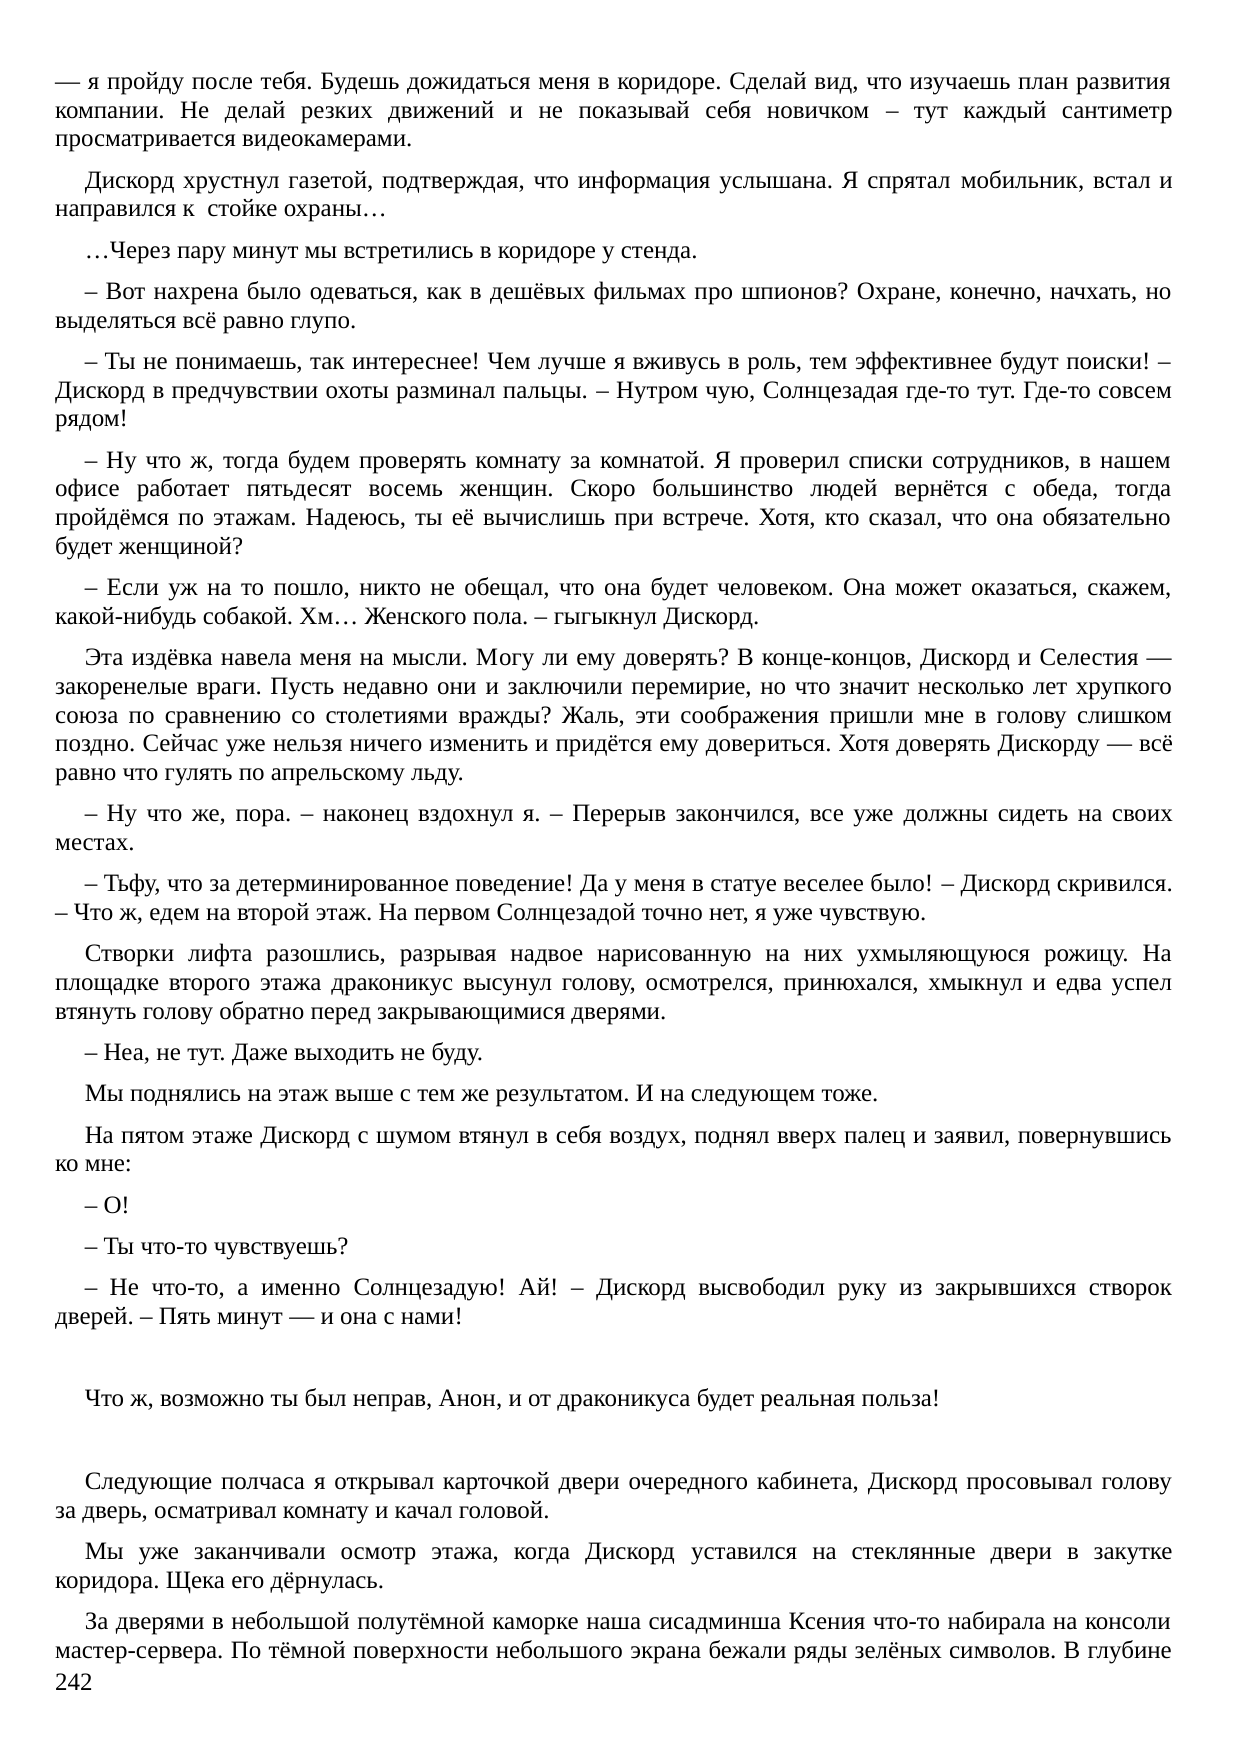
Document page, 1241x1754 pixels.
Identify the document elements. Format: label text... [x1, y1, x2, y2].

text Створки лифта разошлись, разрывая надвое нарисованную на них ухмыляющуюся рожицу. На площадке второго этажа драконикус высунул голову, осмотрелся, принюхался, хмыкнул и едва успел втянуть голову обратно перед закрывающимися дверями. [55, 938, 1173, 1025]
text – Ну что же, пора. – наконец вздохнул я. – Перерыв закончился, все уже должны сидеть на своих местах. [55, 798, 1173, 856]
text …Через пару минут мы встретились в коридоре у стенда. [55, 235, 1173, 263]
text — я пройду после тебя. Будешь дожидаться меня в коридоре. Сделай вид, что изучаешь план развития компании. Не делай резких движений и не показывай себя новичком – тут каждый сантиметр просматривается видеокамерами. [55, 66, 1173, 152]
text За дверями в небольшой полутёмной каморке наша сисадминша Ксения что-то набирала на консоли мастер-сервера. По тёмной поверхности небольшого экрана бежали ряды зелёных символов. В глубине [55, 1606, 1173, 1663]
text – О! [55, 1190, 1173, 1218]
text Эта издёвка навела меня на мысли. Могу ли ему доверять? В конце-концов, Дискорд и Селестия — закоренелые враги. Пусть недавно они и заключили перемирие, но что значит несколько лет хрупкого союза по сравнению со столетиями вражды? Жаль, эти соображения пришли мне в голову слишком поздно. Сейчас уже нельзя ничего изменить и придётся ему довериться. Хотя доверять Дискорду — всё равно что гулять по апрельскому льду. [55, 642, 1173, 786]
text Что ж, возможно ты был неправ, Анон, и от драконикуса будет реальная польза! [55, 1383, 1173, 1412]
text – Вот нахрена было одеваться, как в дешёвых фильмах про шпионов? Охране, конечно, начхать, но выделяться всё равно глупо. [55, 276, 1173, 333]
text Мы поднялись на этаж выше с тем же результатом. И на следующем тоже. [55, 1078, 1173, 1107]
text – Не что-то, а именно Солнцезадую! Ай! – Дискорд высвободил руку из закрывшихся створок дверей. – Пять минут — и она с нами! [55, 1272, 1173, 1330]
text – Неа, не тут. Даже выходить не буду. [55, 1037, 1173, 1066]
text Следующие полчаса я открывал карточкой двери очередного кабинета, Дискорд просовывал голову за дверь, осматривал комнату и качал головой. [55, 1466, 1173, 1523]
text – Ты что-то чувствуешь? [55, 1231, 1173, 1260]
text – Ну что ж, тогда будем проверять комнату за комнатой. Я проверил списки сотрудников, в нашем офисе работает пятьдесят восемь женщин. Скоро большинство людей вернётся с обеда, тогда пройдёмся по этажам. Надеюсь, ты её вычислишь при встрече. Хотя, кто сказал, что она обязательно будет женщиной? [55, 445, 1173, 560]
text Мы уже заканчивали осмотр этажа, когда Дискорд уставился на стеклянные двери в закутке коридора. Щека его дёрнулась. [55, 1536, 1173, 1593]
text Дискорд хрустнул газетой, подтверждая, что информация услышана. Я спрятал мобильник, встал и направился к стойке охраны… [55, 165, 1173, 222]
text – Если уж на то пошло, никто не обещал, что она будет человеком. Она может оказаться, скажем, какой-нибудь собакой. Хм… Женского пола. – гыгыкнул Дискорд. [55, 572, 1173, 630]
text – Ты не понимаешь, так интереснее! Чем лучше я вживусь в роль, тем эффективнее будут поиски! –Дискорд в предчувствии охоты разминал пальцы. – Нутром чую, Солнцезадая где-то тут. Где-то совсем рядом! [55, 346, 1173, 432]
text На пятом этаже Дискорд с шумом втянул в себя воздух, поднял вверх палец и заявил, повернувшись ко мне: [55, 1120, 1173, 1177]
text – Тьфу, что за детерминированное поведение! Да у меня в статуе веселее было! – Дискорд скривился. – Что ж, едем на второй этаж. На первом Солнцезадой точно нет, я уже чувствую. [55, 868, 1173, 926]
